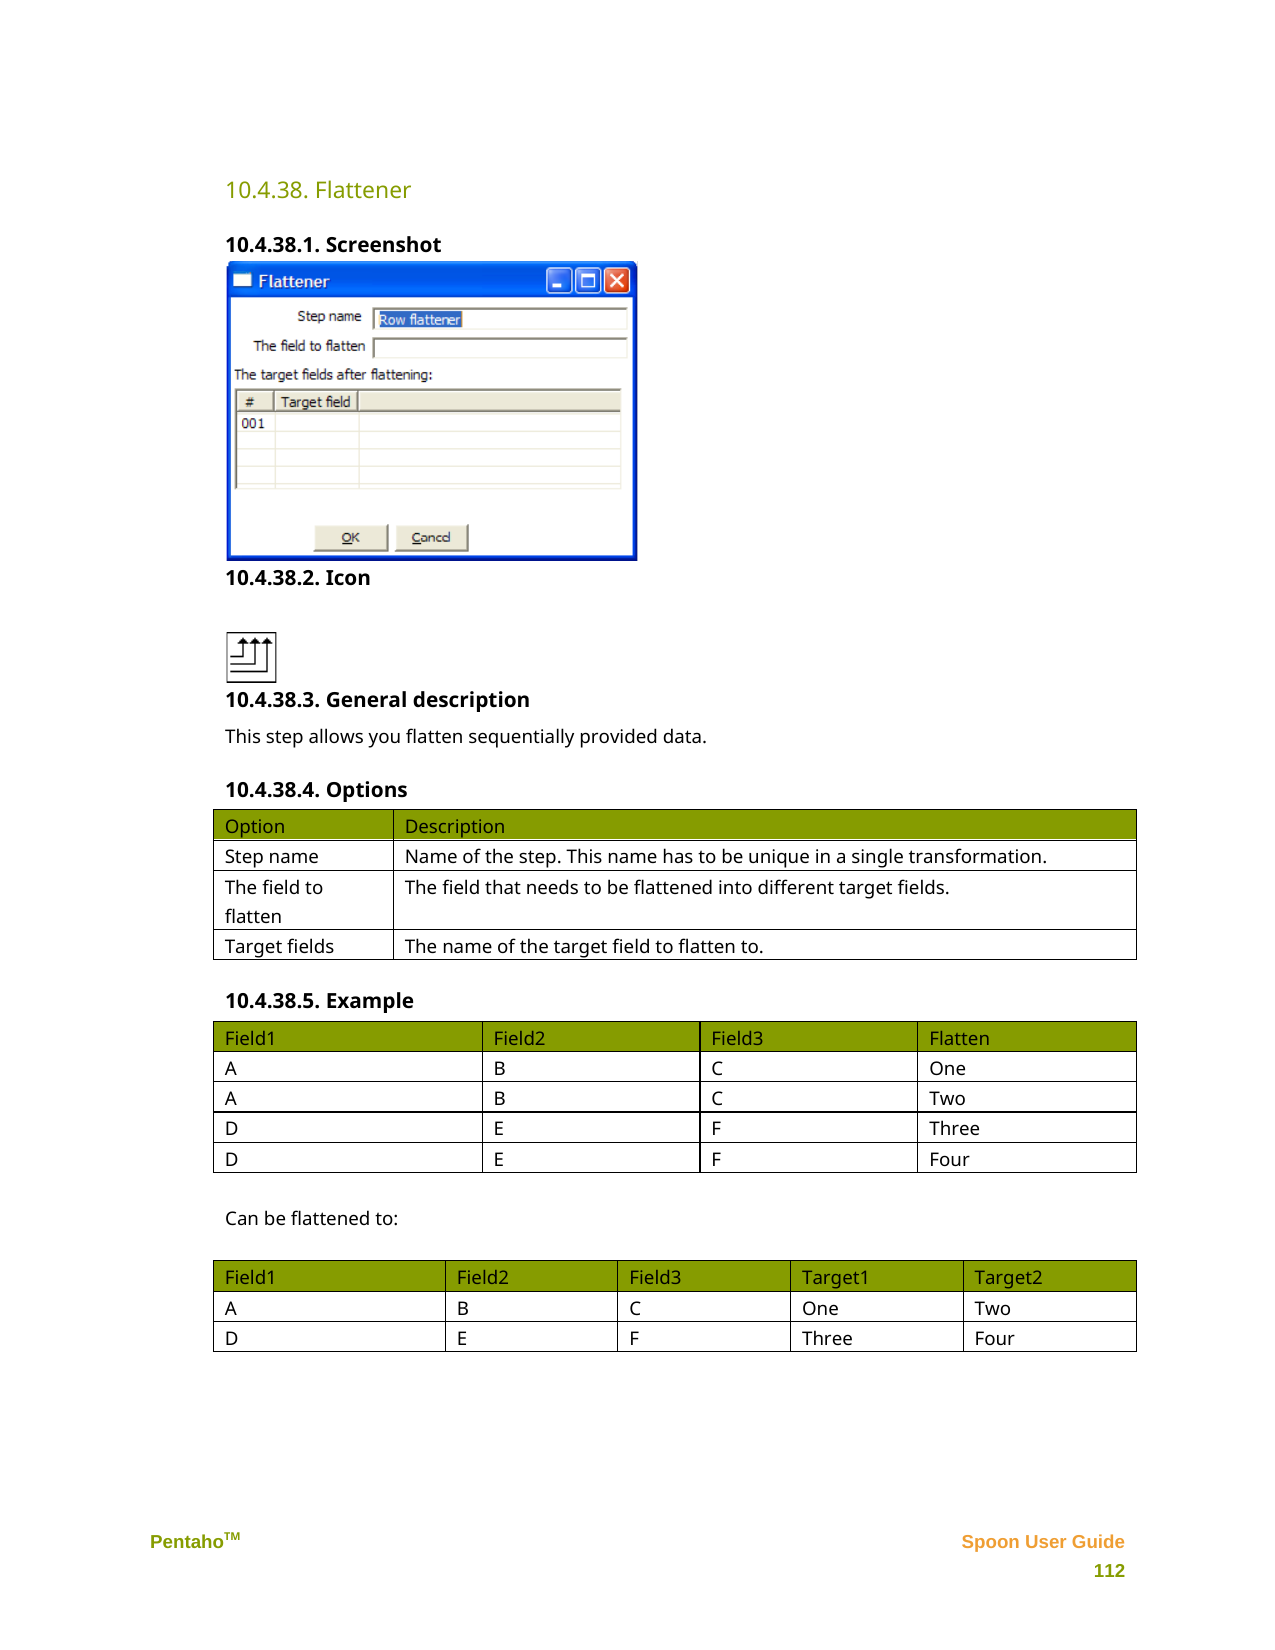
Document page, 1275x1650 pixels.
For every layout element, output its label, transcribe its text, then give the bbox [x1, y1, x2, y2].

table_header Target1 [791, 1261, 963, 1291]
table_cell The field to flatten [214, 871, 393, 929]
table_cell Name of the step. This name has to be unique in a single transformation. [394, 841, 1136, 870]
table_header Flatten [918, 1022, 1136, 1051]
table_cell D [214, 1143, 482, 1172]
table_cell A [214, 1292, 445, 1321]
subtitle 10.4.38. Flattener [225, 175, 1125, 204]
table_cell A [214, 1082, 482, 1111]
table_header Field2 [483, 1022, 699, 1051]
table_cell E [483, 1113, 699, 1142]
subtitle 10.4.38.2. Icon [225, 283, 1125, 592]
table_header Option [214, 810, 393, 839]
table_cell Step name [214, 841, 393, 870]
table_header Field1 [214, 1261, 445, 1291]
table_header Field3 [618, 1261, 790, 1291]
subtitle 10.4.38.1. Screenshot [225, 229, 1125, 258]
subtitle 10.4.38.5. Example [225, 985, 1125, 1014]
table_header Description [394, 810, 1136, 839]
table_cell Four [964, 1322, 1136, 1351]
table_cell B [483, 1082, 699, 1111]
table_cell The name of the target field to flatten to. [394, 930, 1136, 959]
table_cell F [618, 1322, 790, 1351]
table_header Field1 [214, 1022, 482, 1051]
text Can be flattened to: [225, 1202, 1125, 1231]
table_cell One [918, 1052, 1136, 1081]
table_cell Four [918, 1143, 1136, 1172]
table_cell One [791, 1292, 963, 1321]
table_cell Three [791, 1322, 963, 1351]
table_header Target2 [964, 1261, 1136, 1291]
table_cell Two [964, 1292, 1136, 1321]
table_cell C [701, 1082, 917, 1111]
table_header Field2 [446, 1261, 617, 1291]
text This step allows you flatten sequentially provided data. [225, 720, 1125, 749]
table_cell B [446, 1292, 617, 1321]
table_cell D [214, 1113, 482, 1142]
table_cell Target fields [214, 930, 393, 959]
table_cell C [618, 1292, 790, 1321]
subtitle 10.4.38.3. General description [225, 685, 1125, 713]
table_cell The field that needs to be flattened into different target fields. [394, 871, 1136, 929]
table_cell F [701, 1113, 917, 1142]
table_cell A [214, 1052, 482, 1081]
table_header Field3 [701, 1022, 917, 1051]
table_cell B [483, 1052, 699, 1081]
subtitle 10.4.38.4. Options [225, 774, 1125, 803]
table_cell C [701, 1052, 917, 1081]
table_cell E [483, 1143, 699, 1172]
table_cell D [214, 1322, 445, 1351]
table_cell Three [918, 1113, 1136, 1142]
table_cell Two [918, 1082, 1136, 1111]
table_cell F [701, 1143, 917, 1172]
picture [226, 632, 277, 683]
table_cell E [446, 1322, 617, 1351]
